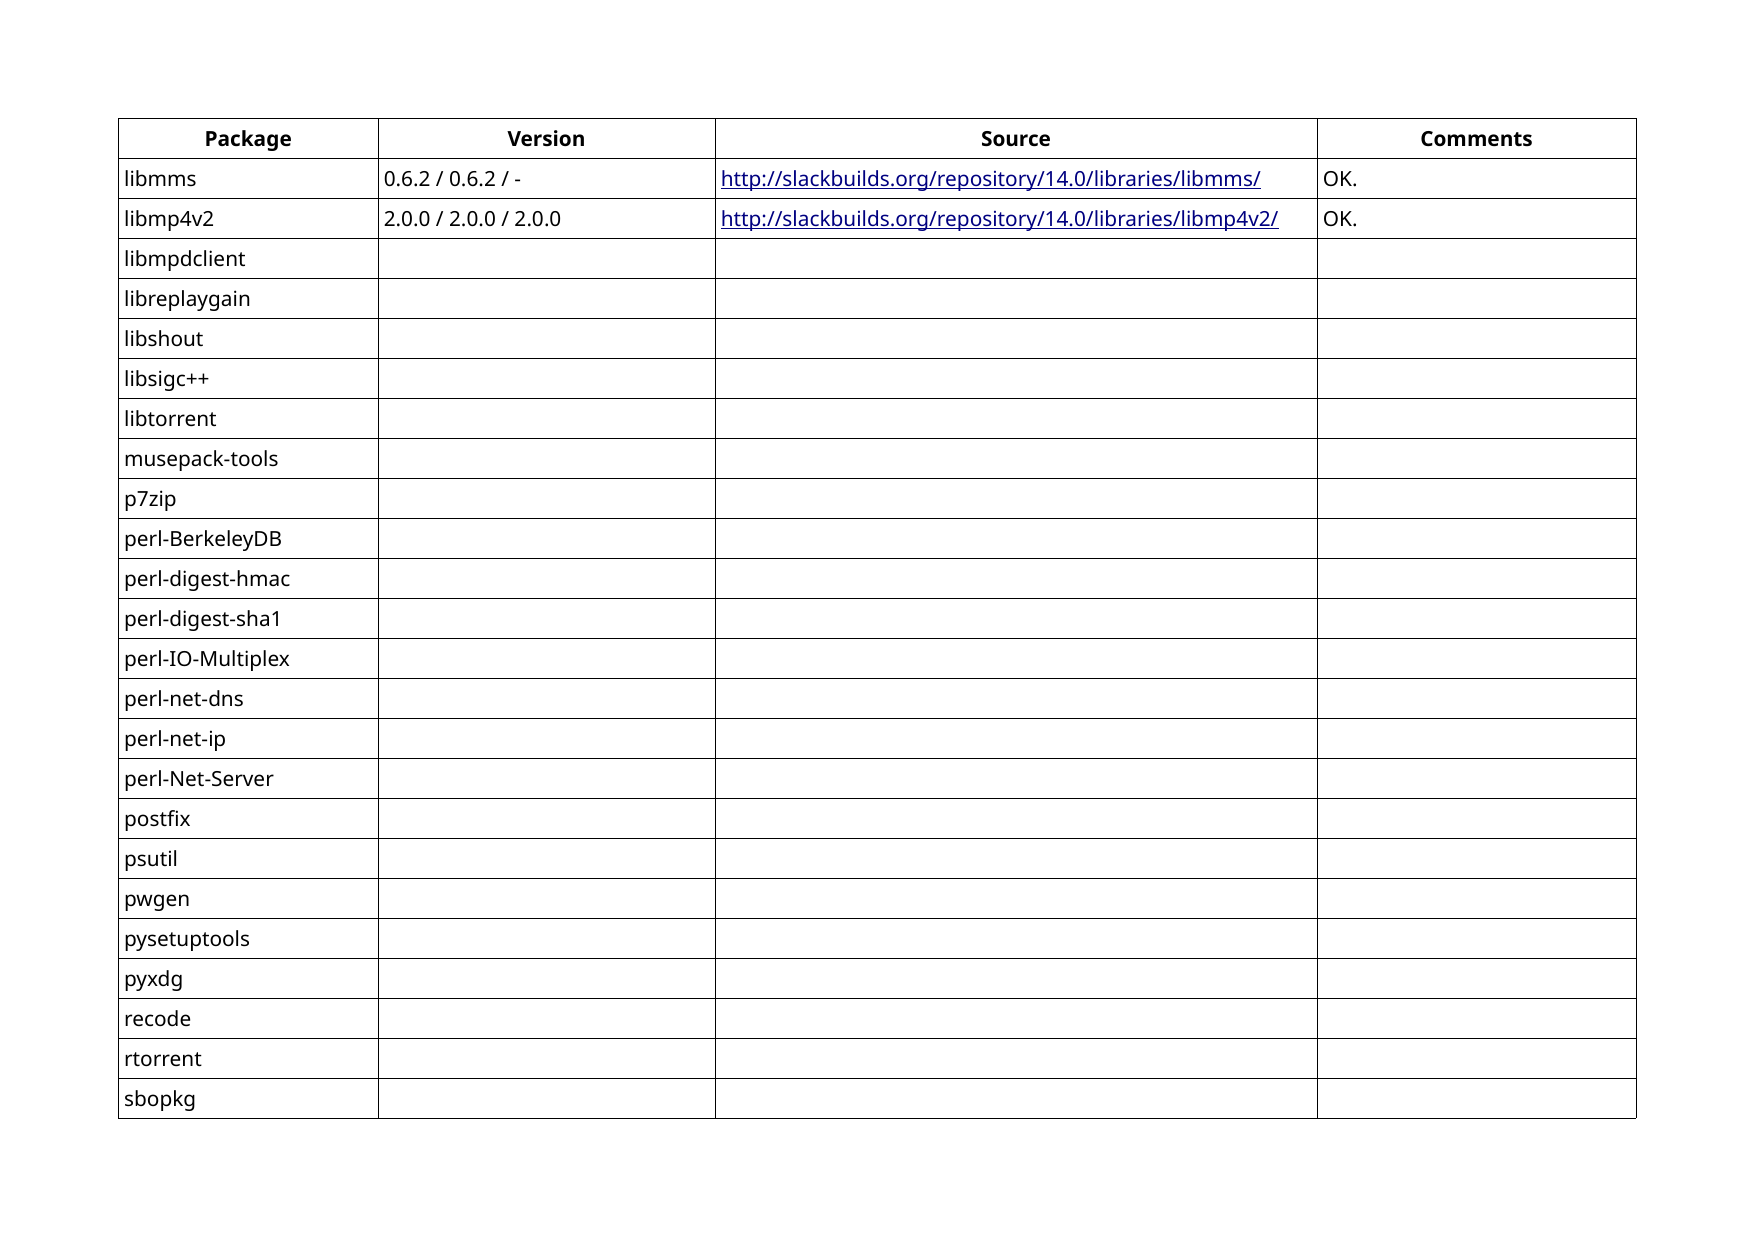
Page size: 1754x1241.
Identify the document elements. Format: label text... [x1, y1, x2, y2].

table_cell [1318, 319, 1636, 358]
table_cell [1318, 759, 1636, 798]
table_cell [379, 1079, 715, 1118]
table_cell [379, 679, 715, 718]
table_cell [379, 359, 715, 398]
table_header Source [716, 119, 1317, 158]
table_cell pyxdg [119, 959, 378, 998]
table_cell libreplaygain [119, 279, 378, 318]
table_cell [379, 959, 715, 998]
table_cell libmms [119, 159, 378, 198]
table_cell [1318, 1039, 1636, 1078]
table_cell 2.0.0 / 2.0.0 / 2.0.0 [379, 199, 715, 238]
table_cell [379, 279, 715, 318]
table_cell perl-net-ip [119, 719, 378, 758]
table_cell [379, 319, 715, 358]
table_cell [379, 599, 715, 638]
table_cell [379, 399, 715, 438]
table_cell postfix [119, 799, 378, 838]
table_cell [379, 1039, 715, 1078]
table_cell perl-BerkeleyDB [119, 519, 378, 558]
table_cell [716, 519, 1317, 558]
table_cell pysetuptools [119, 919, 378, 958]
table_cell [1318, 839, 1636, 878]
table_cell [716, 839, 1317, 878]
table_cell libsigc++ [119, 359, 378, 398]
table_cell [716, 1079, 1317, 1118]
table_header Package [119, 119, 378, 158]
table_cell [1318, 999, 1636, 1038]
table_cell [1318, 799, 1636, 838]
table_cell perl-digest-hmac [119, 559, 378, 598]
table_cell [716, 959, 1317, 998]
table_cell libshout [119, 319, 378, 358]
table_cell [379, 759, 715, 798]
table_cell [379, 999, 715, 1038]
table_cell musepack-tools [119, 439, 378, 478]
table_cell [1318, 559, 1636, 598]
table_cell [716, 559, 1317, 598]
table_cell [1318, 879, 1636, 918]
table_cell [716, 479, 1317, 518]
table_cell [1318, 639, 1636, 678]
table_cell [379, 479, 715, 518]
table_cell libmp4v2 [119, 199, 378, 238]
table_cell [716, 399, 1317, 438]
table_cell [379, 919, 715, 958]
table_cell [716, 719, 1317, 758]
table_cell [1318, 1079, 1636, 1118]
table_cell pwgen [119, 879, 378, 918]
table_cell [379, 639, 715, 678]
table_cell perl-digest-sha1 [119, 599, 378, 638]
table_cell [716, 1039, 1317, 1078]
table_cell perl-Net-Server [119, 759, 378, 798]
table_cell [716, 599, 1317, 638]
table_cell [1318, 679, 1636, 718]
table_cell [1318, 479, 1636, 518]
table_cell [716, 879, 1317, 918]
table_cell [1318, 959, 1636, 998]
table_cell perl-net-dns [119, 679, 378, 718]
table_cell libmpdclient [119, 239, 378, 278]
table_cell [716, 999, 1317, 1038]
table_cell [379, 879, 715, 918]
table_cell [1318, 439, 1636, 478]
table_cell [1318, 519, 1636, 558]
table_cell recode [119, 999, 378, 1038]
table_cell [379, 799, 715, 838]
table_cell [716, 319, 1317, 358]
table_cell [1318, 239, 1636, 278]
table_cell http://slackbuilds.org/repository/14.0/libraries/libmp4v2/ [716, 199, 1317, 238]
table_cell rtorrent [119, 1039, 378, 1078]
table_cell [716, 679, 1317, 718]
table_cell p7zip [119, 479, 378, 518]
table_cell [716, 759, 1317, 798]
table_cell [716, 239, 1317, 278]
table_cell libtorrent [119, 399, 378, 438]
table_cell [379, 719, 715, 758]
table_header Version [379, 119, 715, 158]
table_cell perl-IO-Multiplex [119, 639, 378, 678]
table_cell [1318, 599, 1636, 638]
table_cell [1318, 279, 1636, 318]
table_cell [379, 439, 715, 478]
table_cell [716, 639, 1317, 678]
table_cell OK. [1318, 199, 1636, 238]
table_cell [716, 799, 1317, 838]
table_cell 0.6.2 / 0.6.2 / - [379, 159, 715, 198]
table_cell [716, 279, 1317, 318]
table_cell sbopkg [119, 1079, 378, 1118]
table_cell psutil [119, 839, 378, 878]
table_cell [716, 439, 1317, 478]
table_cell [379, 519, 715, 558]
table_header Comments [1318, 119, 1636, 158]
table_cell [1318, 719, 1636, 758]
table_cell [379, 839, 715, 878]
table_cell [716, 919, 1317, 958]
table_cell [379, 559, 715, 598]
table_cell [716, 359, 1317, 398]
table_cell [1318, 399, 1636, 438]
table_cell OK. [1318, 159, 1636, 198]
table_cell [1318, 359, 1636, 398]
table_cell [379, 239, 715, 278]
table_cell [1318, 919, 1636, 958]
table_cell http://slackbuilds.org/repository/14.0/libraries/libmms/ [716, 159, 1317, 198]
